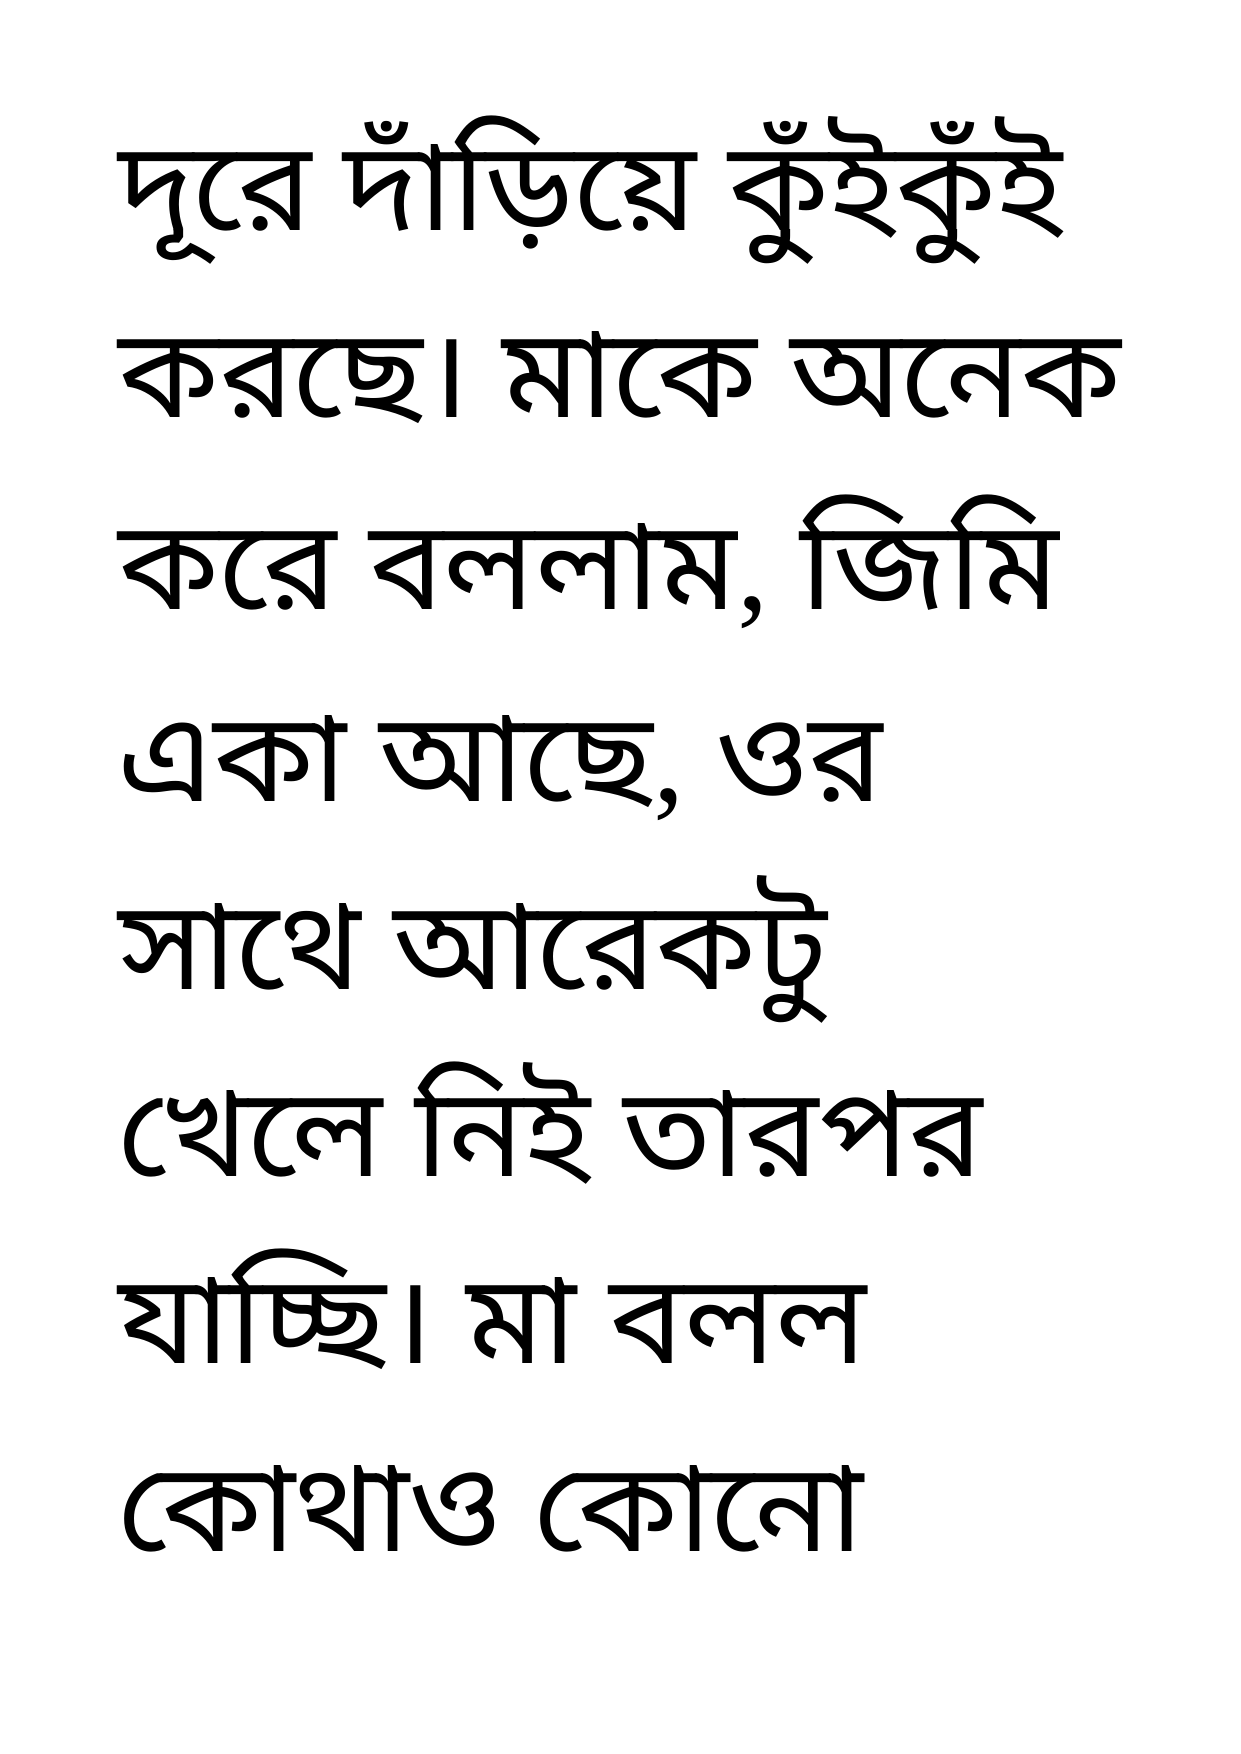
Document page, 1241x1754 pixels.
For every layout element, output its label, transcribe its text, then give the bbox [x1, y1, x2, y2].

text দূরে দাঁড়িয়ে কুঁইকুঁই করছে। মাকে অনেক করে বললাম, জিমি একা আছে, ওর সাথে আরেকটু খেলে নিই তারপর যাচ্ছি। মা বলল কোথাও কোনো [118, 118, 1122, 1602]
